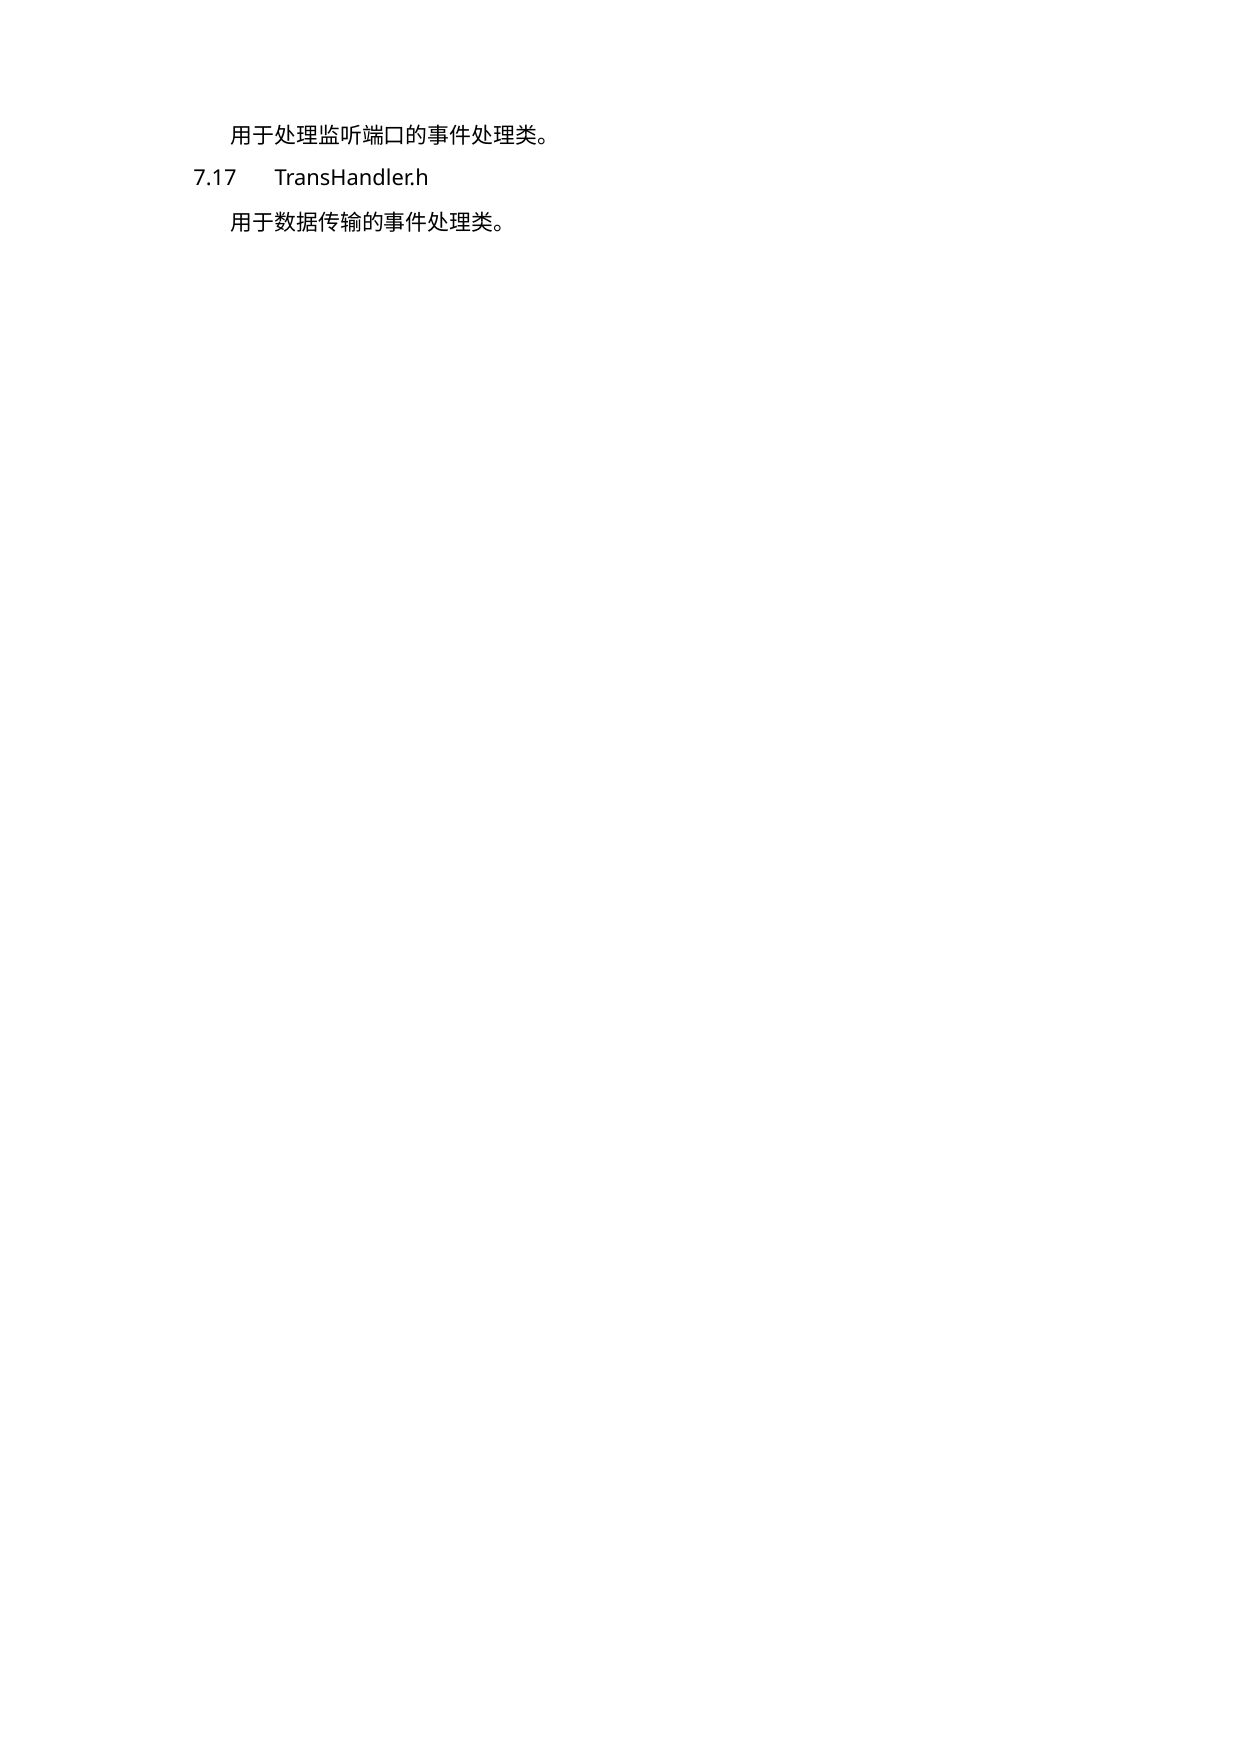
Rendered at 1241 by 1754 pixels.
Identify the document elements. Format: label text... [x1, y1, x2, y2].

list 用于数据传输的事件处理类。 [193, 204, 1122, 236]
list 用于处理监听端口的事件处理类。 [193, 118, 1122, 150]
list TransHandler.h [193, 162, 1122, 192]
